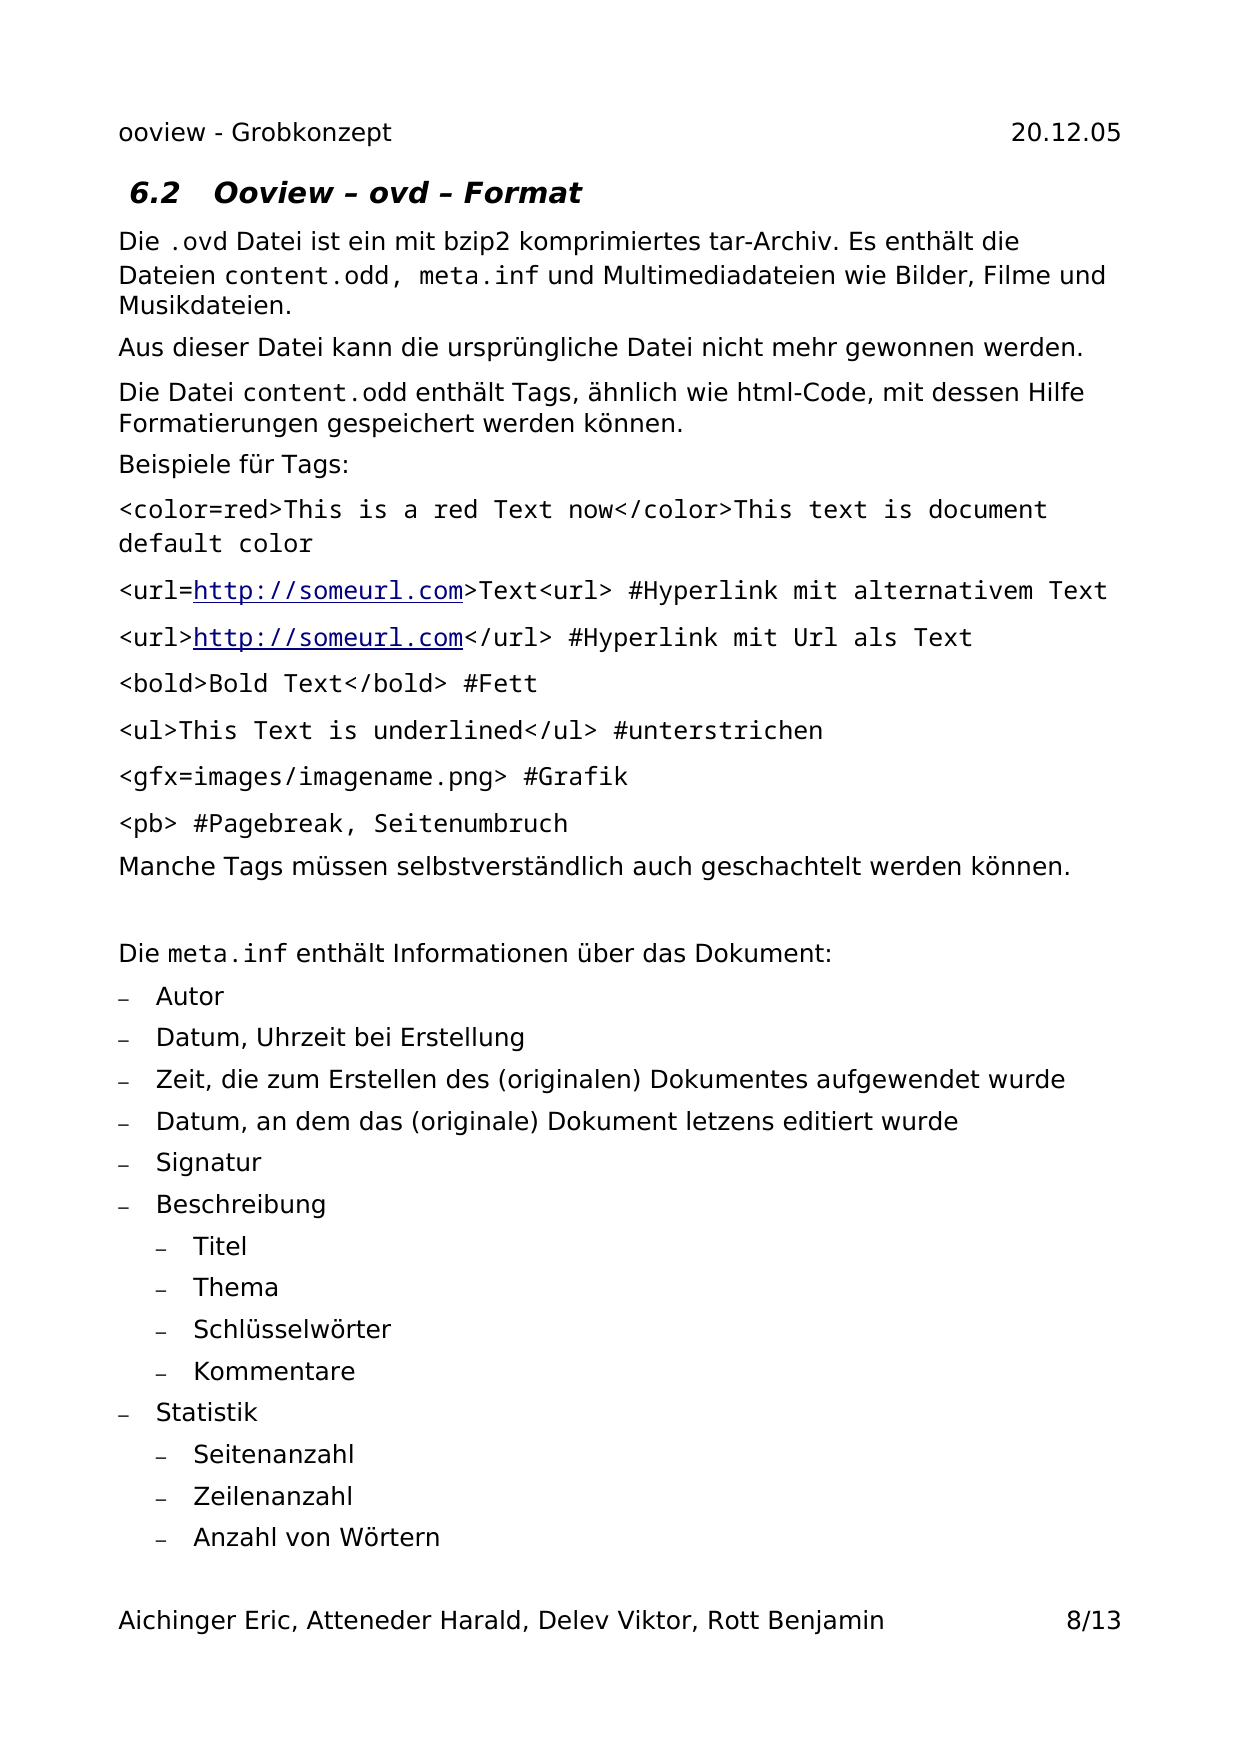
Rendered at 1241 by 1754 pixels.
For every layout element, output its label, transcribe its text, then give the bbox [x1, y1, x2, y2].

text <bold>Bold Text</bold> #Fett [118, 666, 1122, 700]
text Die Datei content.odd enthält Tags, ähnlich wie html-Code, mit dessen Hilfe Formatierungen gespeichert werden können. [118, 375, 1122, 438]
list Seitenanzahl [156, 1440, 1122, 1469]
text <url=http://someurl.com>Text<url> #Hyperlink mit alternativem Text [118, 573, 1122, 607]
list Titel [156, 1232, 1122, 1261]
list Zeilenanzahl [156, 1482, 1122, 1511]
text <gfx=images/imagename.png> #Grafik [118, 759, 1122, 793]
list Signatur [118, 1149, 1122, 1178]
list Anzahl von Wörtern [156, 1524, 1122, 1553]
text Manche Tags müssen selbstverständlich auch geschachtelt werden können. [118, 852, 1122, 881]
list Schlüsselwörter [156, 1315, 1122, 1344]
text Beispiele für Tags: [118, 450, 1122, 479]
text <ul>This Text is underlined</ul> #unterstrichen [118, 712, 1122, 746]
text Die meta.inf enthält Informationen über das Dokument: [118, 935, 1122, 969]
list Datum, Uhrzeit bei Erstellung [118, 1024, 1122, 1053]
list Zeit, die zum Erstellen des (originalen) Dokumentes aufgewendet wurde [118, 1065, 1122, 1094]
text Die .ovd Datei ist ein mit bzip2 komprimiertes tar-Archiv. Es enthält die Dateien content.odd, meta.inf und Multimediadateien wie Bilder, Filme und Musikdateien. [118, 223, 1122, 321]
text <url>http://someurl.com</url> #Hyperlink mit Url als Text [118, 619, 1122, 653]
list Beschreibung [118, 1190, 1122, 1219]
text <pb> #Pagebreak, Seitenumbruch [118, 806, 1122, 839]
list Thema [156, 1274, 1122, 1303]
list Autor [118, 982, 1122, 1011]
text <color=red>This is a red Text now</color>This text is document default color [118, 492, 1122, 560]
list Datum, an dem das (originale) Dokument letzens editiert wurde [118, 1107, 1122, 1136]
list Statistik [118, 1399, 1122, 1428]
list Kommentare [156, 1357, 1122, 1386]
text Aus dieser Datei kann die ursprüngliche Datei nicht mehr gewonnen werden. [118, 333, 1122, 362]
subtitle Ooview – ovd – Format [118, 177, 1122, 211]
